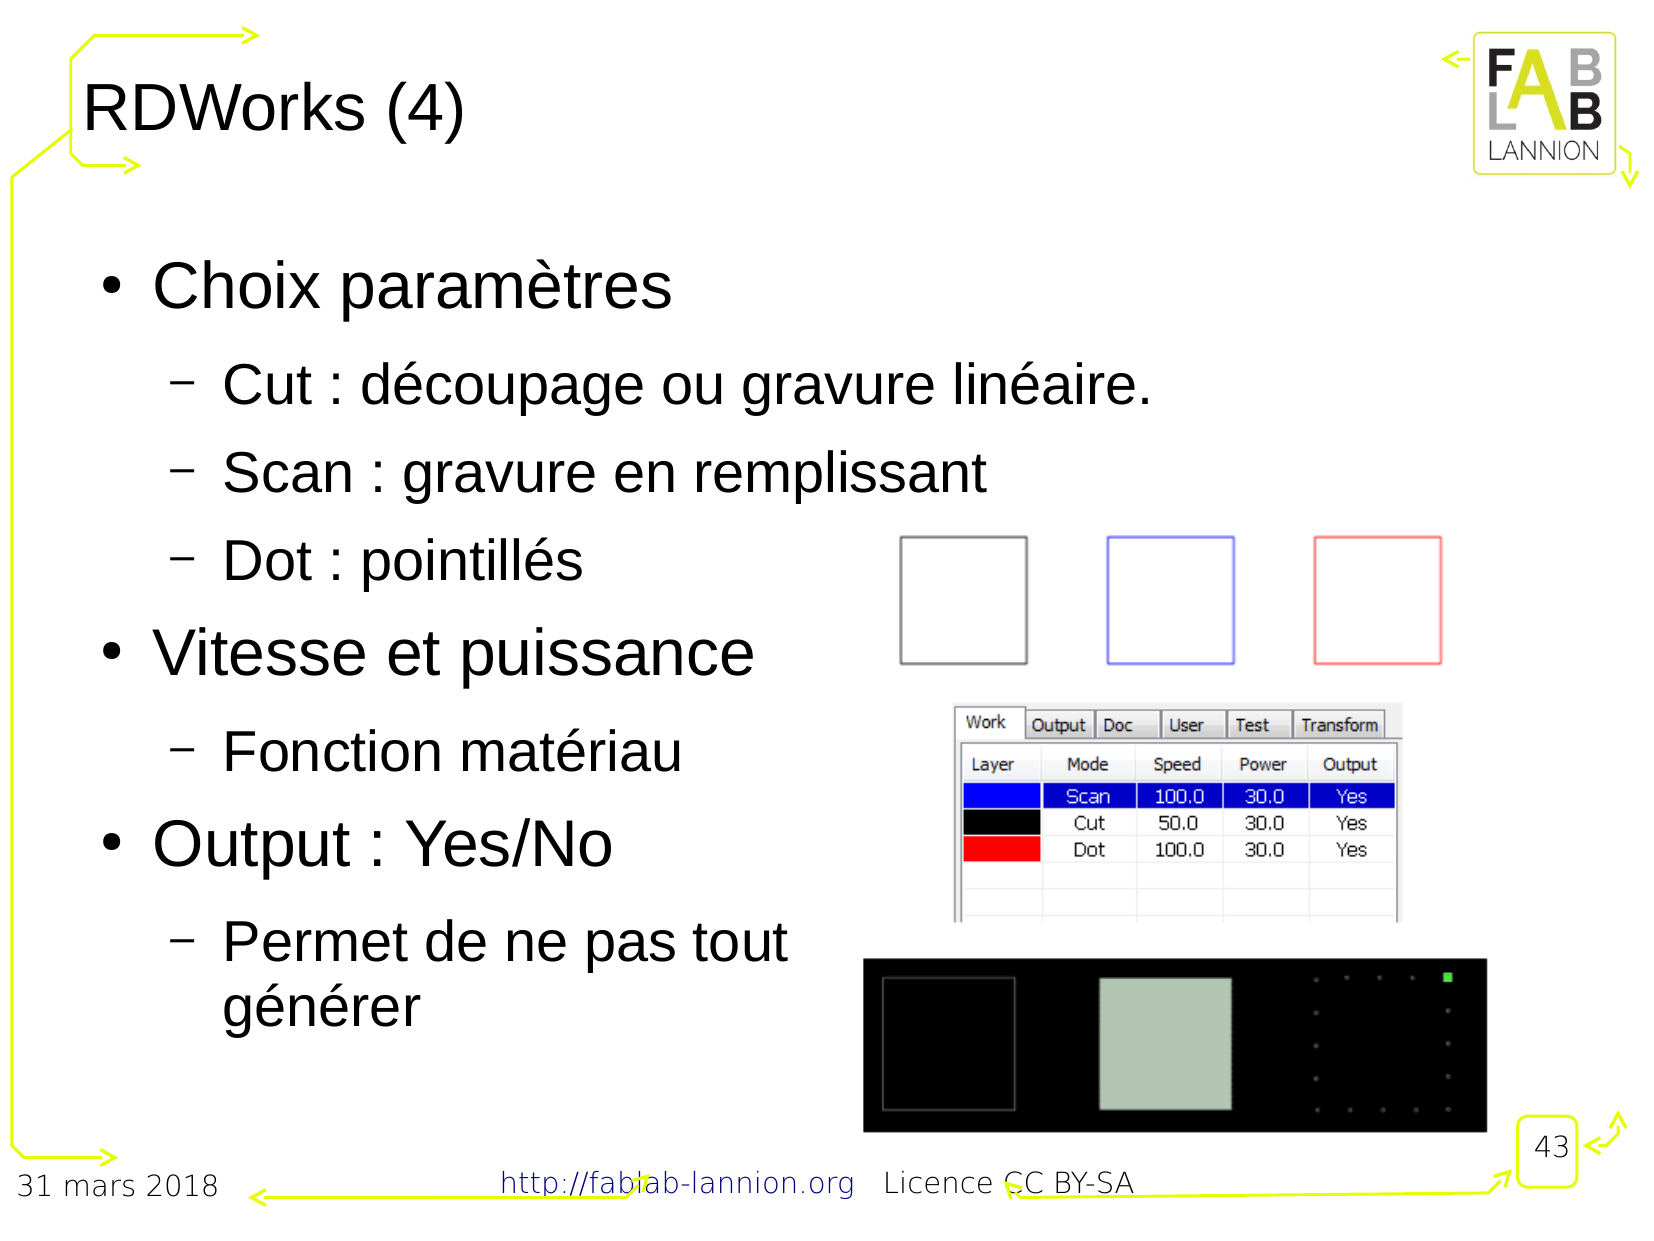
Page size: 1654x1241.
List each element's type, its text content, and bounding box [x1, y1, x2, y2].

list Choix paramètres Cut : découpage ou gravure linéaire. Scan : gravure en remplissant Dot : pointillés Vitesse et puissance Fonction matériau Output : Yes/No Permet de ne pas tout générer [82, 249, 1571, 1040]
picture [1470, 29, 1619, 178]
picture [862, 1040, 1489, 1153]
title RDWorks (4) [82, 49, 1441, 166]
